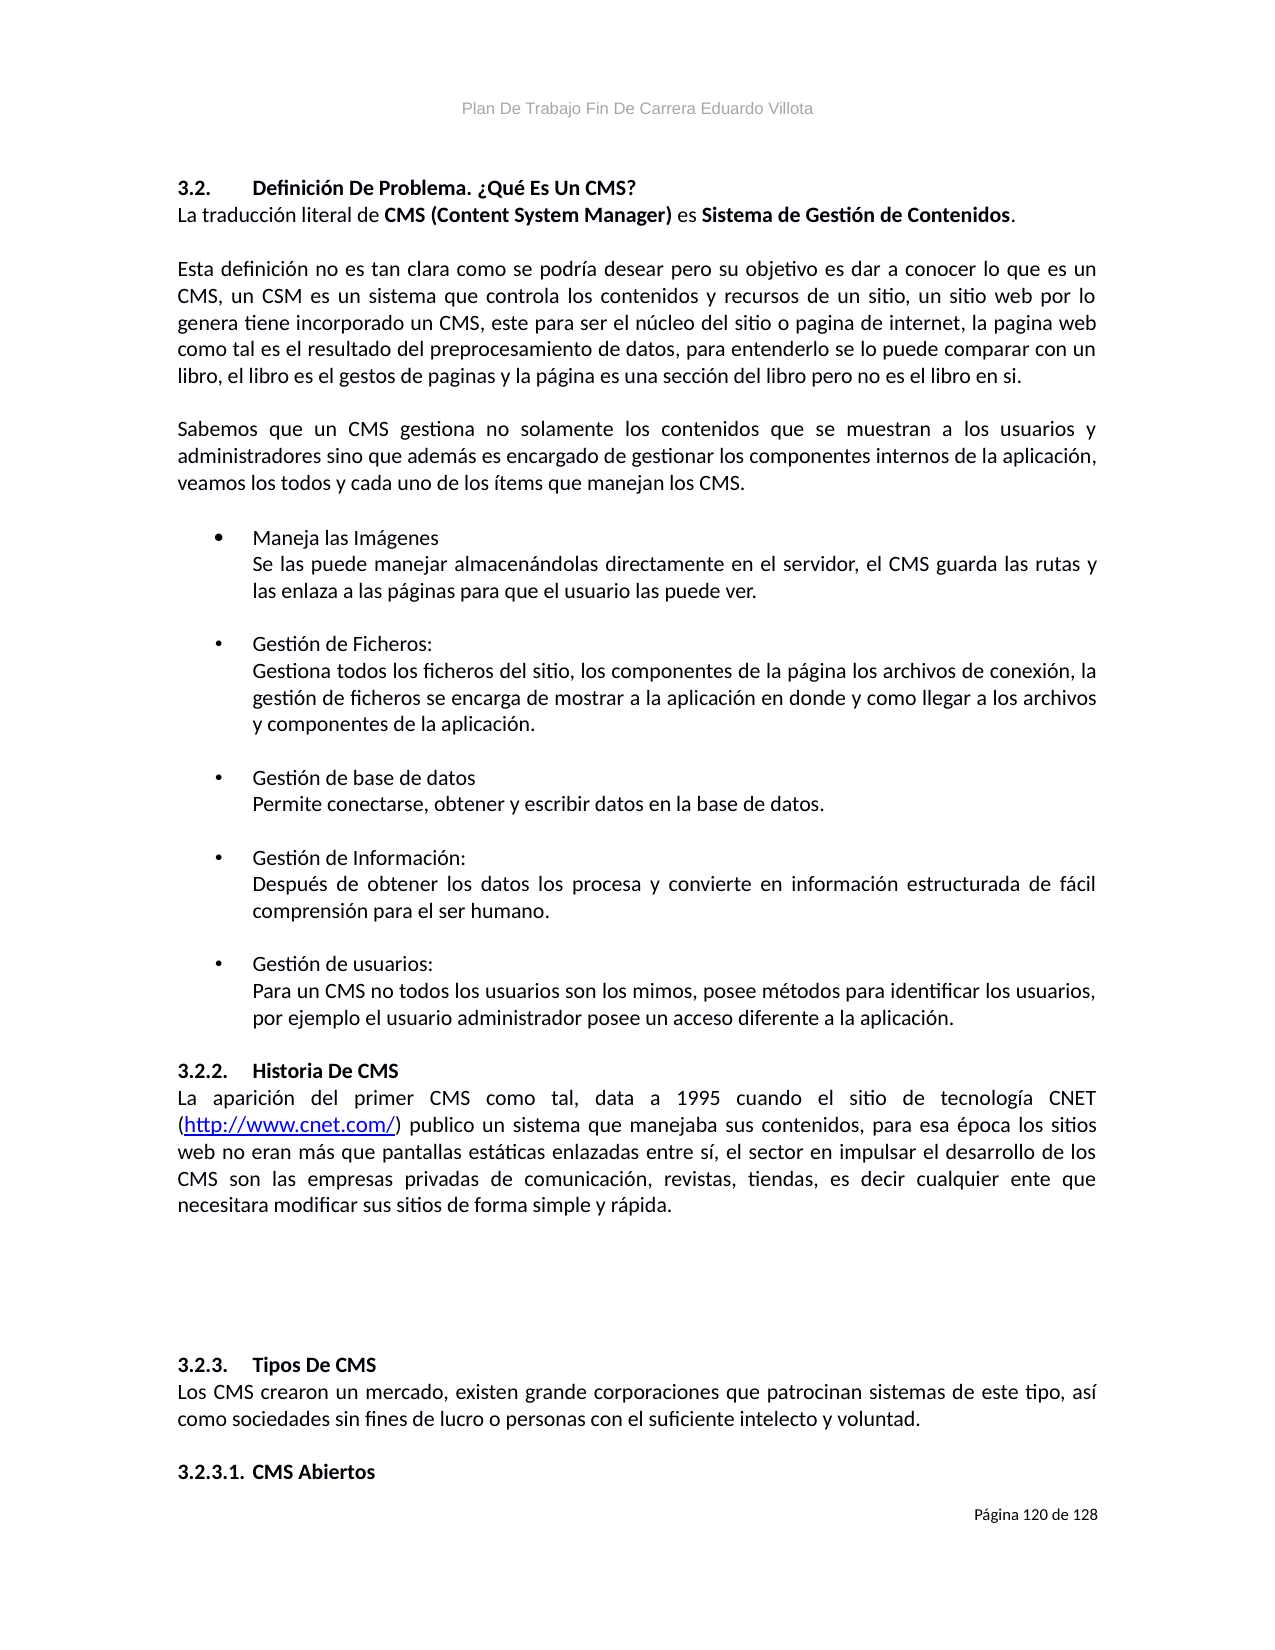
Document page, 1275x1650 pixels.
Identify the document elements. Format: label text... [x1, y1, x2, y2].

text 3.2. Definición De Problema. ¿Qué Es Un CMS? [177, 174, 1098, 201]
list Gestión de base de datos [215, 764, 1098, 790]
list Gestión de Información: [215, 844, 1098, 870]
text 3.2.2. Historia De CMS [177, 1057, 1098, 1084]
list Después de obtener los datos los procesa y convierte en información estructurada de fácil comprensión para el ser humano. [215, 870, 1098, 924]
text La traducción literal de CMS (Content System Manager) es Sistema de Gestión de Contenidos. [177, 201, 1098, 228]
list Permite conectarse, obtener y escribir datos en la base de datos. [215, 790, 1098, 817]
text Sabemos que un CMS gestiona no solamente los contenidos que se muestran a los usuarios y administradores sino que además es encargado de gestionar los componentes internos de la aplicación, veamos los todos y cada uno de los ítems que manejan los CMS. [177, 416, 1098, 496]
list Gestión de usuarios: [215, 950, 1098, 977]
list Para un CMS no todos los usuarios son los mimos, posee métodos para identificar los usuarios, por ejemplo el usuario administrador posee un acceso diferente a la aplicación. [215, 977, 1098, 1030]
list Gestiona todos los ficheros del sitio, los componentes de la página los archivos de conexión, la gestión de ficheros se encarga de mostrar a la aplicación en donde y como llegar a los archivos y componentes de la aplicación. [215, 657, 1098, 737]
text 3.2.3. Tipos De CMS [177, 1352, 1098, 1378]
text Los CMS crearon un mercado, existen grande corporaciones que patrocinan sistemas de este tipo, así como sociedades sin fines de lucro o personas con el suficiente intelecto y voluntad. [177, 1378, 1098, 1432]
list Gestión de Ficheros: [215, 630, 1098, 657]
list Maneja las Imágenes [215, 524, 1098, 550]
text La aparición del primer CMS como tal, data a 1995 cuando el sitio de tecnología CNET (http://www.cnet.com/) publico un sistema que manejaba sus contenidos, para esa época los sitios web no eran más que pantallas estáticas enlazadas entre sí, el sector en impulsar el desarrollo de los CMS son las empresas privadas de comunicación, revistas, tiendas, es decir cualquier ente que necesitara modificar sus sitios de forma simple y rápida. [177, 1084, 1098, 1218]
list Se las puede manejar almacenándolas directamente en el servidor, el CMS guarda las rutas y las enlaza a las páginas para que el usuario las puede ver. [252, 550, 1098, 604]
text 3.2.3.1. CMS Abiertos [177, 1458, 1098, 1485]
text Esta definición no es tan clara como se podría desear pero su objetivo es dar a conocer lo que es un CMS, un CSM es un sistema que controla los contenidos y recursos de un sitio, un sitio web por lo genera tiene incorporado un CMS, este para ser el núcleo del sitio o pagina de internet, la pagina web como tal es el resultado del preprocesamiento de datos, para entenderlo se lo puede comparar con un libro, el libro es el gestos de paginas y la página es una sección del libro pero no es el libro en si. [177, 256, 1098, 389]
